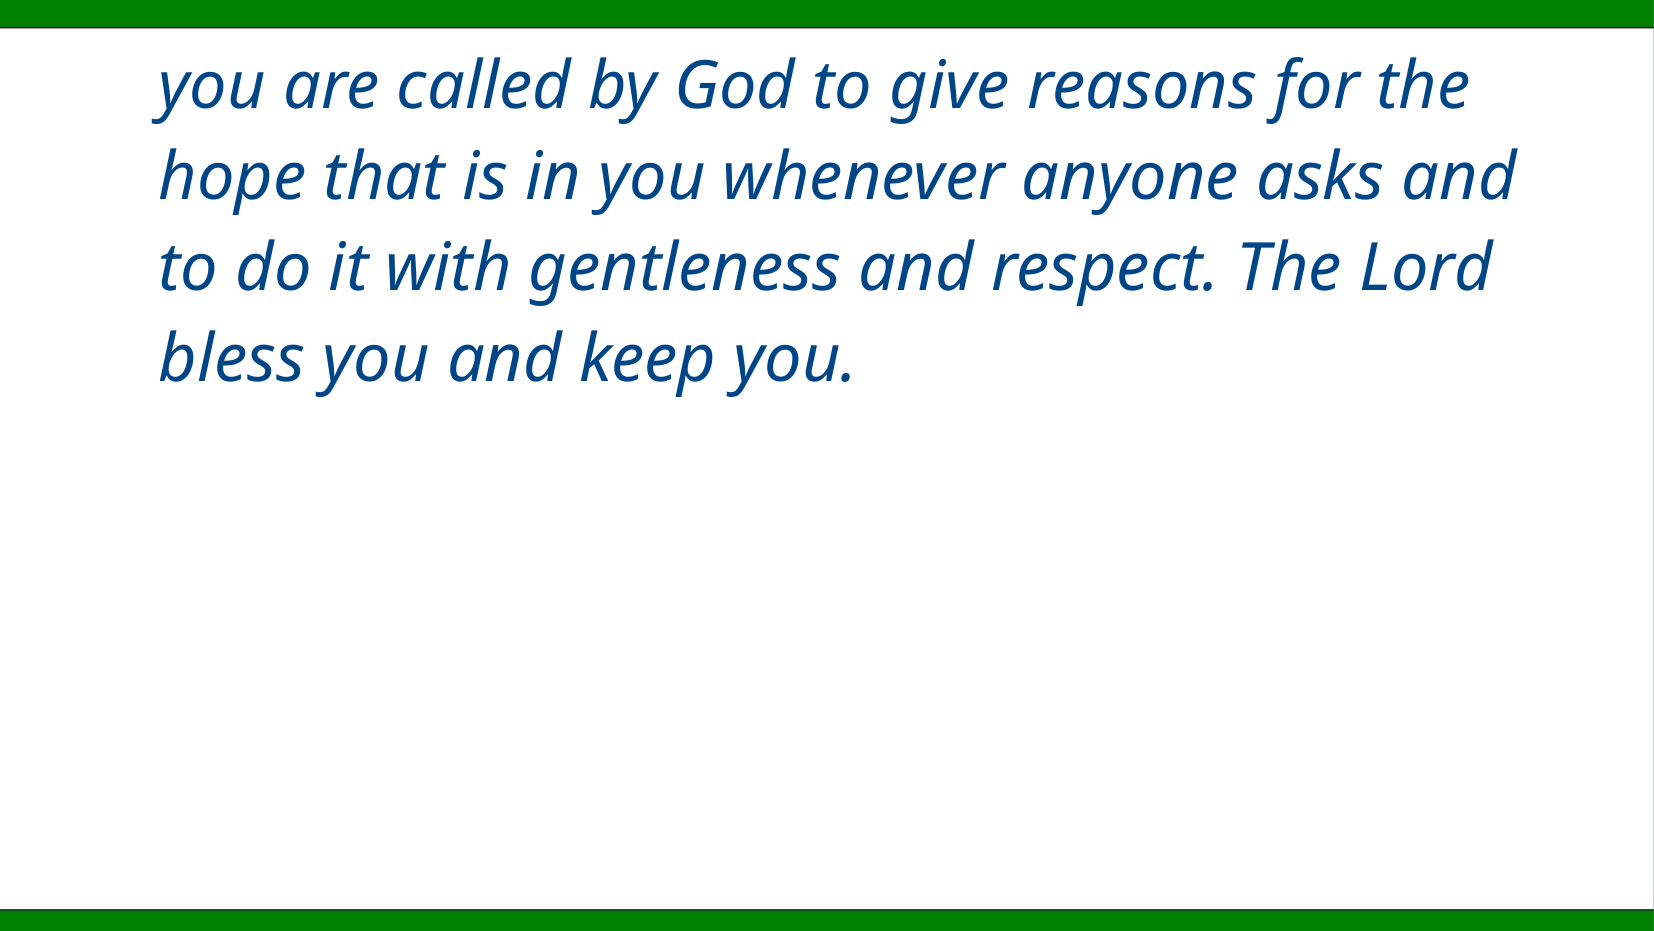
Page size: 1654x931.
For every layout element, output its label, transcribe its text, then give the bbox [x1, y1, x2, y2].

picture [0, 0, 1654, 931]
text_box you are called by God to give reasons for the hope that is in you whenever anyone asks and to do it with gentleness and respect. The Lord bless you and keep you. [75, 30, 1561, 400]
